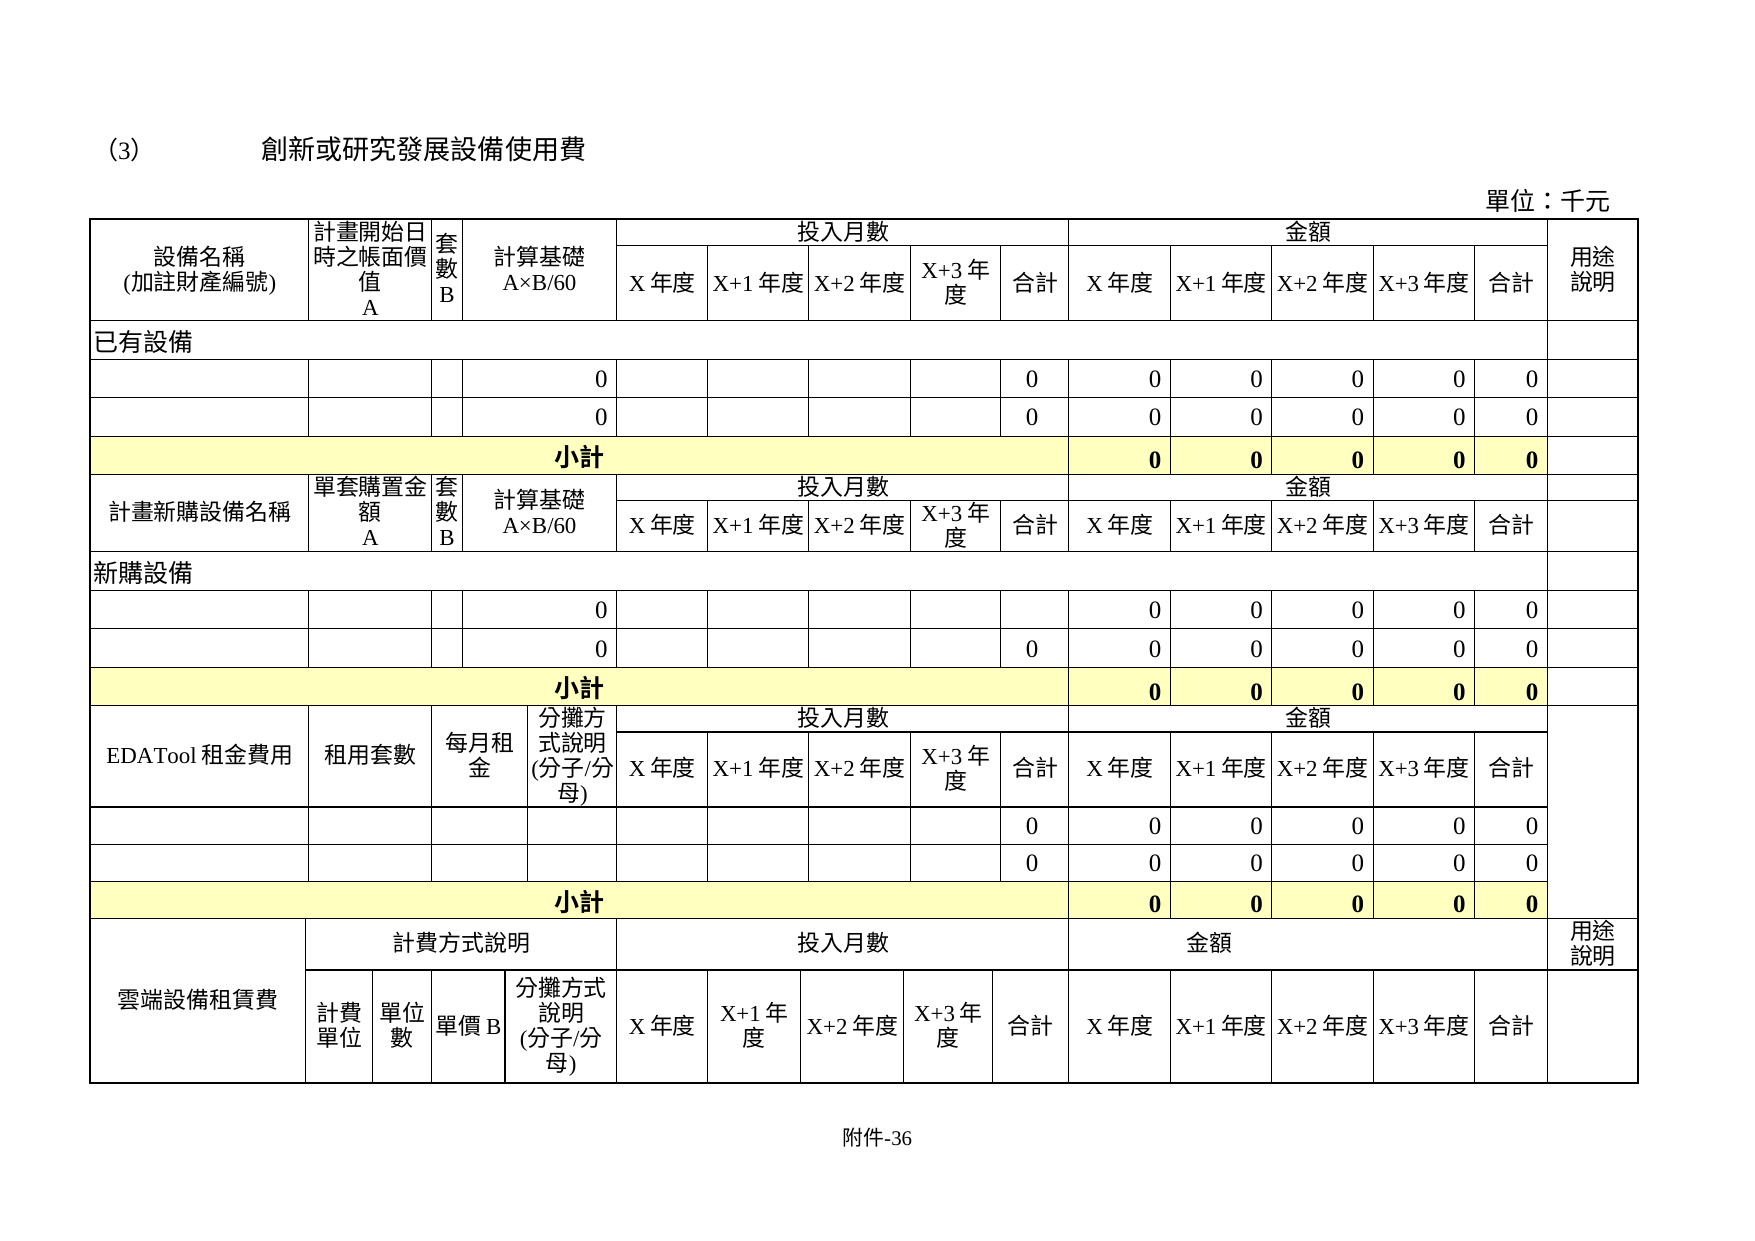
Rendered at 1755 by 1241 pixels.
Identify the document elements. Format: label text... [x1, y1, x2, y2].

table_cell 合計 [1001, 733, 1068, 806]
table_cell [91, 629, 308, 667]
table_cell [432, 808, 527, 844]
table_cell 0 [1374, 360, 1474, 397]
table_cell 0 [1171, 808, 1271, 844]
table_cell 金額 [1069, 475, 1547, 500]
table_cell 用途 說明 [1548, 919, 1637, 969]
table_cell 計算基礎 A×B/60 [463, 220, 616, 320]
table_cell 0 [1069, 360, 1170, 397]
table_cell [432, 360, 462, 397]
table_cell 0 [1475, 437, 1547, 474]
table_cell 0 [1069, 882, 1170, 918]
table_cell 0 [1272, 629, 1373, 667]
table_cell X+3年度 [904, 971, 992, 1082]
table_cell 0 [463, 591, 616, 628]
table_cell [911, 808, 1000, 844]
table_cell [911, 591, 1000, 628]
table_cell [809, 629, 910, 667]
table_cell 0 [1272, 591, 1373, 628]
table_cell 投入月數 [617, 475, 1068, 500]
table_cell [1548, 501, 1637, 551]
table_cell 0 [1475, 808, 1547, 844]
table_cell 0 [1001, 398, 1068, 436]
table_cell [309, 360, 431, 397]
table_cell 已有設備 [91, 321, 1547, 358]
table_cell X年度 [1069, 971, 1170, 1082]
table_cell [1548, 398, 1637, 436]
table_cell 合計 [993, 971, 1068, 1082]
table_cell [1548, 706, 1637, 918]
table_cell X+2年度 [1272, 733, 1373, 806]
table_cell X+2年度 [809, 246, 910, 320]
table_cell 0 [1475, 360, 1547, 397]
table_cell [1548, 360, 1637, 397]
table_cell [1548, 321, 1637, 358]
table_cell 套數 B [432, 220, 462, 320]
table_cell X+1年度 [708, 501, 808, 551]
table_cell 金額 [1069, 220, 1547, 245]
table_cell 0 [1001, 360, 1068, 397]
table_cell 小計 [91, 437, 1068, 474]
table_cell X+1年度 [1171, 246, 1271, 320]
table_cell X+2年度 [1272, 501, 1373, 551]
table_cell [309, 398, 431, 436]
table_cell [432, 398, 462, 436]
table_cell 計費單位 [306, 971, 372, 1082]
table_cell [911, 845, 1000, 881]
table_cell 投入月數 [617, 220, 1068, 245]
table_cell 0 [1272, 668, 1373, 705]
table_cell [809, 360, 910, 397]
table_cell 0 [1069, 808, 1170, 844]
table_cell 0 [1374, 437, 1474, 474]
table_cell 計費方式說明 [306, 919, 616, 969]
table_cell [708, 398, 808, 436]
table_cell 單套購置金額 A [309, 475, 431, 551]
table_cell 0 [1374, 629, 1474, 667]
table_cell [1548, 629, 1637, 667]
table_cell [1613, 180, 1638, 218]
table_cell X+3年度 [911, 246, 1000, 320]
table_cell 投入月數 [617, 706, 1068, 731]
table_cell [809, 808, 910, 844]
table_cell 0 [1374, 882, 1474, 918]
table_cell 分攤方式說明 (分子/分母) [528, 706, 616, 806]
table_cell [617, 360, 707, 397]
table_cell [1548, 668, 1637, 705]
table_cell EDATool租金費用 [91, 706, 308, 806]
table_cell [617, 845, 707, 881]
table_cell [528, 845, 616, 881]
table_cell [91, 360, 308, 397]
table_cell 0 [1475, 591, 1547, 628]
table_cell X+2年度 [809, 501, 910, 551]
table_cell [911, 398, 1000, 436]
table_cell 0 [1069, 398, 1170, 436]
table_cell X+2年度 [1272, 246, 1373, 320]
table_cell 計畫開始日時之帳面價值 A [309, 220, 431, 320]
table_cell X年度 [617, 733, 707, 806]
table_cell [91, 808, 308, 844]
table_cell 0 [1171, 398, 1271, 436]
table_cell X+1年度 [708, 733, 808, 806]
table_cell [617, 629, 707, 667]
table_cell 0 [1272, 398, 1373, 436]
table_cell [309, 629, 431, 667]
table_cell [309, 591, 431, 628]
table_cell 0 [1272, 808, 1373, 844]
table_cell X+1年度 [1171, 501, 1271, 551]
table_cell X+2年度 [1272, 971, 1373, 1082]
table_cell 租用套數 [309, 706, 431, 806]
table_header [1613, 126, 1638, 180]
table_cell 合計 [1001, 501, 1068, 551]
table_cell 0 [1069, 437, 1170, 474]
table_cell [708, 591, 808, 628]
table_cell 0 [1475, 845, 1547, 881]
table_cell 0 [463, 629, 616, 667]
table_cell [1548, 475, 1637, 500]
table_cell 投入月數 [617, 919, 1068, 969]
table_cell 計畫新購設備名稱 [91, 475, 308, 551]
table_cell X+3年度 [911, 733, 1000, 806]
table_cell [432, 629, 462, 667]
table_cell [708, 845, 808, 881]
table_cell 0 [1171, 591, 1271, 628]
table_cell 雲端設備租賃費 [91, 919, 305, 1082]
table_cell 0 [1171, 629, 1271, 667]
table_cell [1548, 591, 1637, 628]
table_cell 0 [1001, 845, 1068, 881]
table_cell 小計 [91, 668, 1068, 705]
table_cell X+3年度 [1374, 246, 1474, 320]
table_cell 0 [1069, 845, 1170, 881]
table_cell 合計 [1001, 246, 1068, 320]
table_cell [617, 808, 707, 844]
table_cell 0 [1069, 629, 1170, 667]
table_cell 小計 [91, 882, 1068, 918]
table_cell X年度 [1069, 733, 1170, 806]
table_cell [432, 591, 462, 628]
table_cell 0 [1374, 808, 1474, 844]
table_cell 設備名稱 (加註財產編號) [91, 220, 308, 320]
table_cell X年度 [1069, 501, 1170, 551]
table_cell 合計 [1475, 733, 1547, 806]
table_cell [617, 398, 707, 436]
table_cell 0 [1069, 668, 1170, 705]
table_cell 合計 [1475, 501, 1547, 551]
table_cell 金額 [1069, 706, 1547, 731]
table_cell X+2年度 [801, 971, 903, 1082]
table_cell [528, 808, 616, 844]
table_cell [809, 398, 910, 436]
table_cell 合計 [1475, 971, 1547, 1082]
table_cell X年度 [1069, 246, 1170, 320]
table_cell [309, 808, 431, 844]
table_cell [1548, 552, 1637, 590]
table_cell 0 [1001, 808, 1068, 844]
table_cell [708, 808, 808, 844]
table_cell 0 [1272, 882, 1373, 918]
table_header 創新或研究發展設備使用費 [90, 126, 1613, 180]
table_cell 套數 B [432, 475, 462, 551]
table_cell [91, 845, 308, 881]
table_cell [617, 591, 707, 628]
table_cell 0 [1272, 360, 1373, 397]
table_cell 0 [1475, 398, 1547, 436]
table_cell 0 [463, 398, 616, 436]
table_cell X+3年度 [1374, 733, 1474, 806]
table_cell 0 [1171, 668, 1271, 705]
table_cell 單位：千元 [90, 180, 1613, 218]
table_cell 金額 [1069, 919, 1547, 969]
table_cell X+1年度 [1171, 971, 1271, 1082]
table_cell 用途 說明 [1548, 220, 1637, 320]
table_cell 0 [1171, 360, 1271, 397]
table_cell 0 [1374, 668, 1474, 705]
table_cell [91, 591, 308, 628]
table_cell X年度 [617, 501, 707, 551]
table_cell 合計 [1475, 246, 1547, 320]
table_cell [911, 360, 1000, 397]
table_cell [432, 845, 527, 881]
table_cell [708, 629, 808, 667]
table_cell X+1年度 [1171, 733, 1271, 806]
table_cell 0 [1272, 845, 1373, 881]
table_cell 0 [1069, 591, 1170, 628]
table_cell X+3年度 [1374, 971, 1474, 1082]
table_cell X+3年度 [1374, 501, 1474, 551]
table_cell 0 [1374, 845, 1474, 881]
table_cell [91, 398, 308, 436]
table_cell [708, 360, 808, 397]
table_cell [1548, 971, 1637, 1082]
table_cell 每月租金 [432, 706, 527, 806]
table_cell 0 [463, 360, 616, 397]
table_cell 0 [1272, 437, 1373, 474]
table_cell 0 [1171, 845, 1271, 881]
table_cell X+3年度 [911, 501, 1000, 551]
table_cell X+1年度 [708, 246, 808, 320]
table_cell [1001, 591, 1068, 628]
table_cell [809, 591, 910, 628]
table_cell X+1年度 [708, 971, 800, 1082]
table_cell 單價B [432, 971, 504, 1082]
table_cell 分攤方式說明 (分子/分母) [506, 971, 616, 1082]
table_cell 0 [1171, 437, 1271, 474]
table_cell 0 [1171, 882, 1271, 918]
table_cell 0 [1475, 668, 1547, 705]
table_cell 0 [1374, 591, 1474, 628]
table_cell X年度 [617, 246, 707, 320]
table_cell [309, 845, 431, 881]
table_cell 0 [1475, 629, 1547, 667]
table_cell 0 [1374, 398, 1474, 436]
table_cell X年度 [617, 971, 707, 1082]
table_cell 0 [1475, 882, 1547, 918]
table_cell 新購設備 [91, 552, 1547, 590]
table_cell 0 [1001, 629, 1068, 667]
table_cell X+2年度 [809, 733, 910, 806]
table_cell [1548, 437, 1637, 474]
table_cell 單位數 [373, 971, 431, 1082]
table_cell [911, 629, 1000, 667]
table_cell 計算基礎 A×B/60 [463, 475, 616, 551]
table_cell [809, 845, 910, 881]
